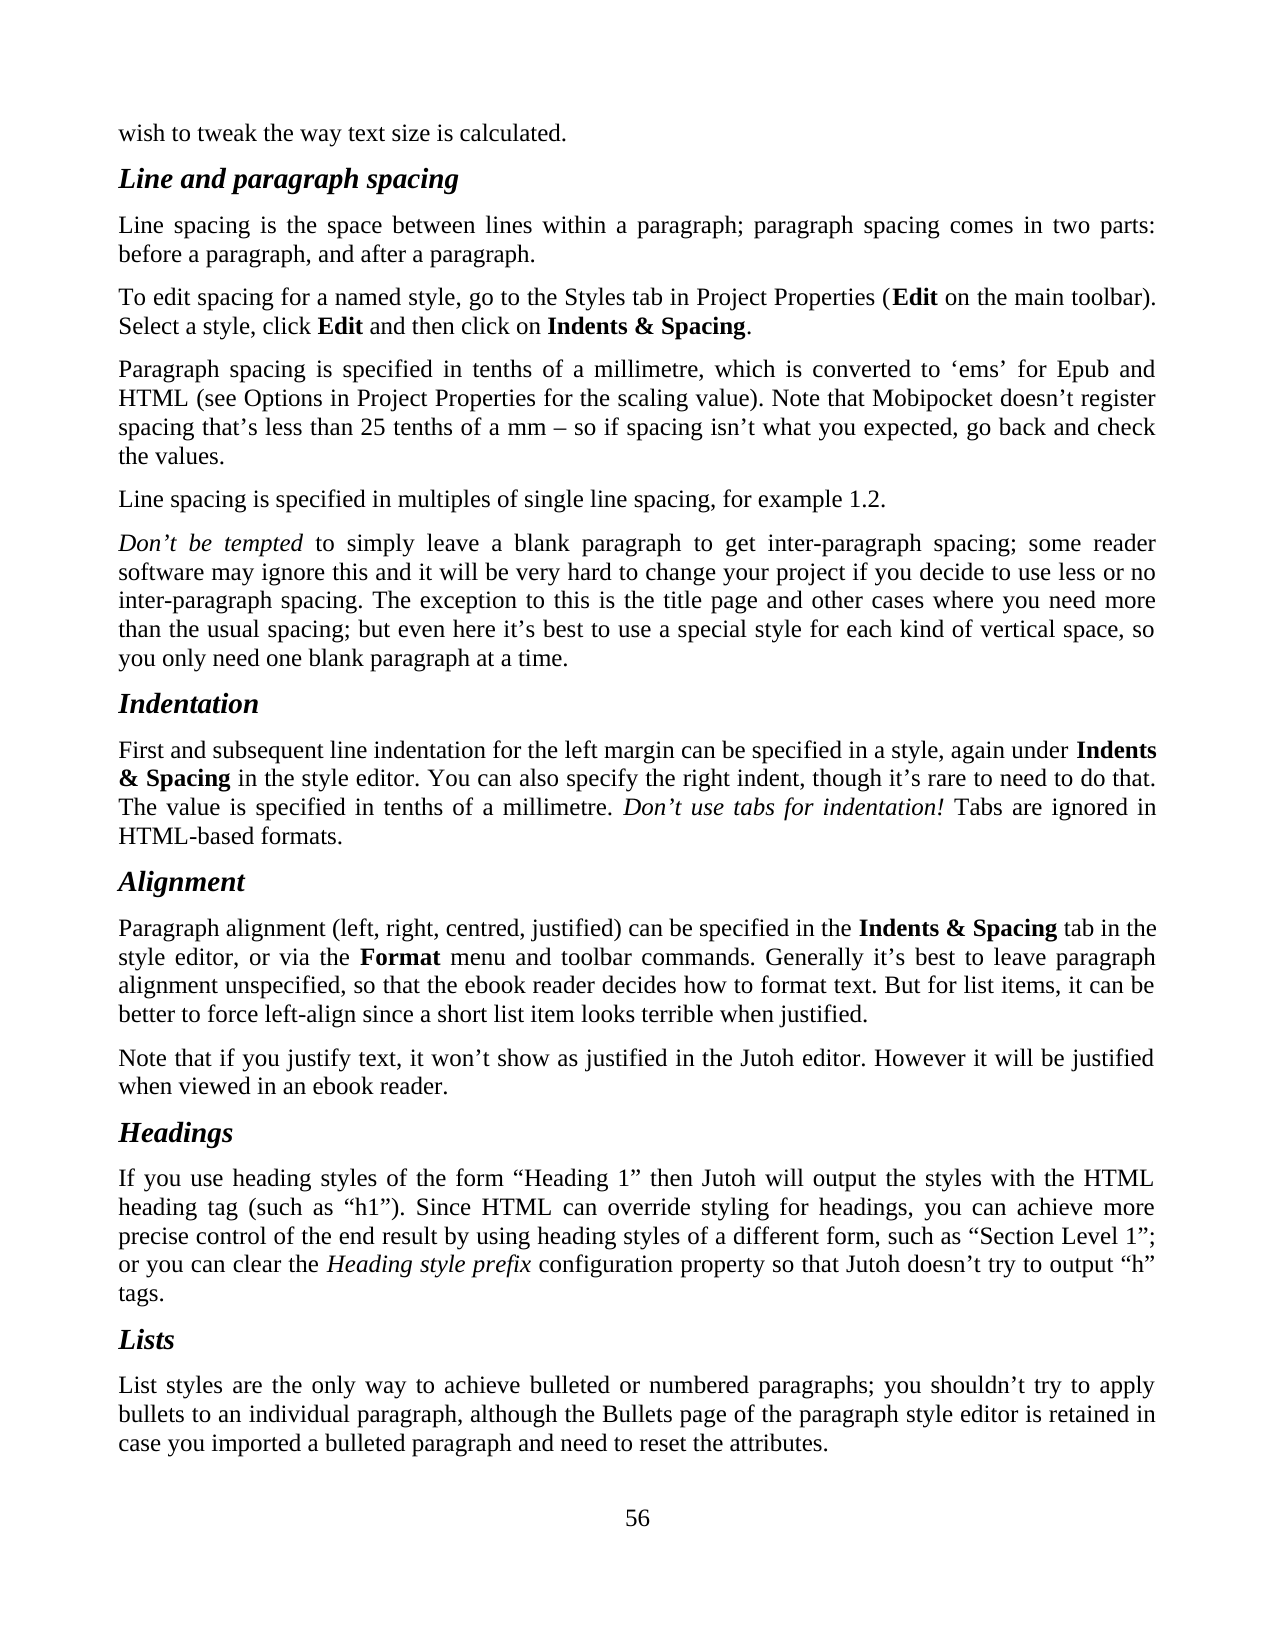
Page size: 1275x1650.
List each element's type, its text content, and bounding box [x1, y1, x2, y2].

text To edit spacing for a named style, go to the Styles tab in Project Properties (Edit on the main toolbar). Select a style, click Edit and then click on Indents & Spacing. [118, 282, 1157, 340]
subtitle Line and paragraph spacing [118, 162, 1157, 195]
text Don’t be tempted to simply leave a blank paragraph to get inter-paragraph spacing; some reader software may ignore this and it will be very hard to change your project if you decide to use less or no inter-paragraph spacing. The exception to this is the title page and other cases where you need more than the usual spacing; but even here it’s best to use a special style for each kind of vertical space, so you only need one blank paragraph at a time. [118, 528, 1157, 672]
subtitle Alignment [118, 864, 1157, 898]
text Line spacing is specified in multiples of single line spacing, for example 1.2. [118, 484, 1157, 513]
text Paragraph spacing is specified in tenths of a millimetre, which is converted to ‘ems’ for Epub and HTML (see Options in Project Properties for the scaling value). Note that Mobipocket doesn’t register spacing that’s less than 25 tenths of a mm – so if spacing isn’t what you expected, go back and check the values. [118, 354, 1157, 469]
text Line spacing is the space between lines within a paragraph; paragraph spacing comes in two parts: before a paragraph, and after a paragraph. [118, 210, 1157, 267]
subtitle Headings [118, 1115, 1157, 1148]
subtitle Indentation [118, 686, 1157, 720]
text List styles are the only way to achieve bulleted or numbered paragraphs; you shouldn’t try to apply bullets to an individual paragraph, although the Bullets page of the paragraph style editor is retained in case you imported a bulleted paragraph and need to reset the attributes. [118, 1370, 1157, 1456]
text Note that if you justify text, it won’t show as justified in the Jutoh editor. However it will be justified when viewed in an ebook reader. [118, 1043, 1157, 1100]
text First and subsequent line indentation for the left margin can be specified in a style, again under Indents & Spacing in the style editor. You can also specify the right indent, though it’s rare to need to do that. The value is specified in tenths of a millimetre. Don’t use tabs for indentation! Tabs are ignored in HTML-based formats. [118, 735, 1157, 850]
text If you use heading styles of the form “Heading 1” then Jutoh will output the styles with the HTML heading tag (such as “h1”). Since HTML can override styling for headings, you can achieve more precise control of the end result by using heading styles of a different form, such as “Section Level 1”; or you can clear the Heading style prefix configuration property so that Jutoh doesn’t try to output “h” tags. [118, 1163, 1157, 1307]
text Paragraph alignment (left, right, centred, justified) can be specified in the Indents & Spacing tab in the style editor, or via the Format menu and toolbar commands. Generally it’s best to leave paragraph alignment unspecified, so that the ebook reader decides how to format text. But for list items, it can be better to force left-align since a short list item looks terrible when justified. [118, 913, 1157, 1028]
subtitle Lists [118, 1322, 1157, 1355]
text wish to tweak the way text size is calculated. [118, 118, 1157, 147]
